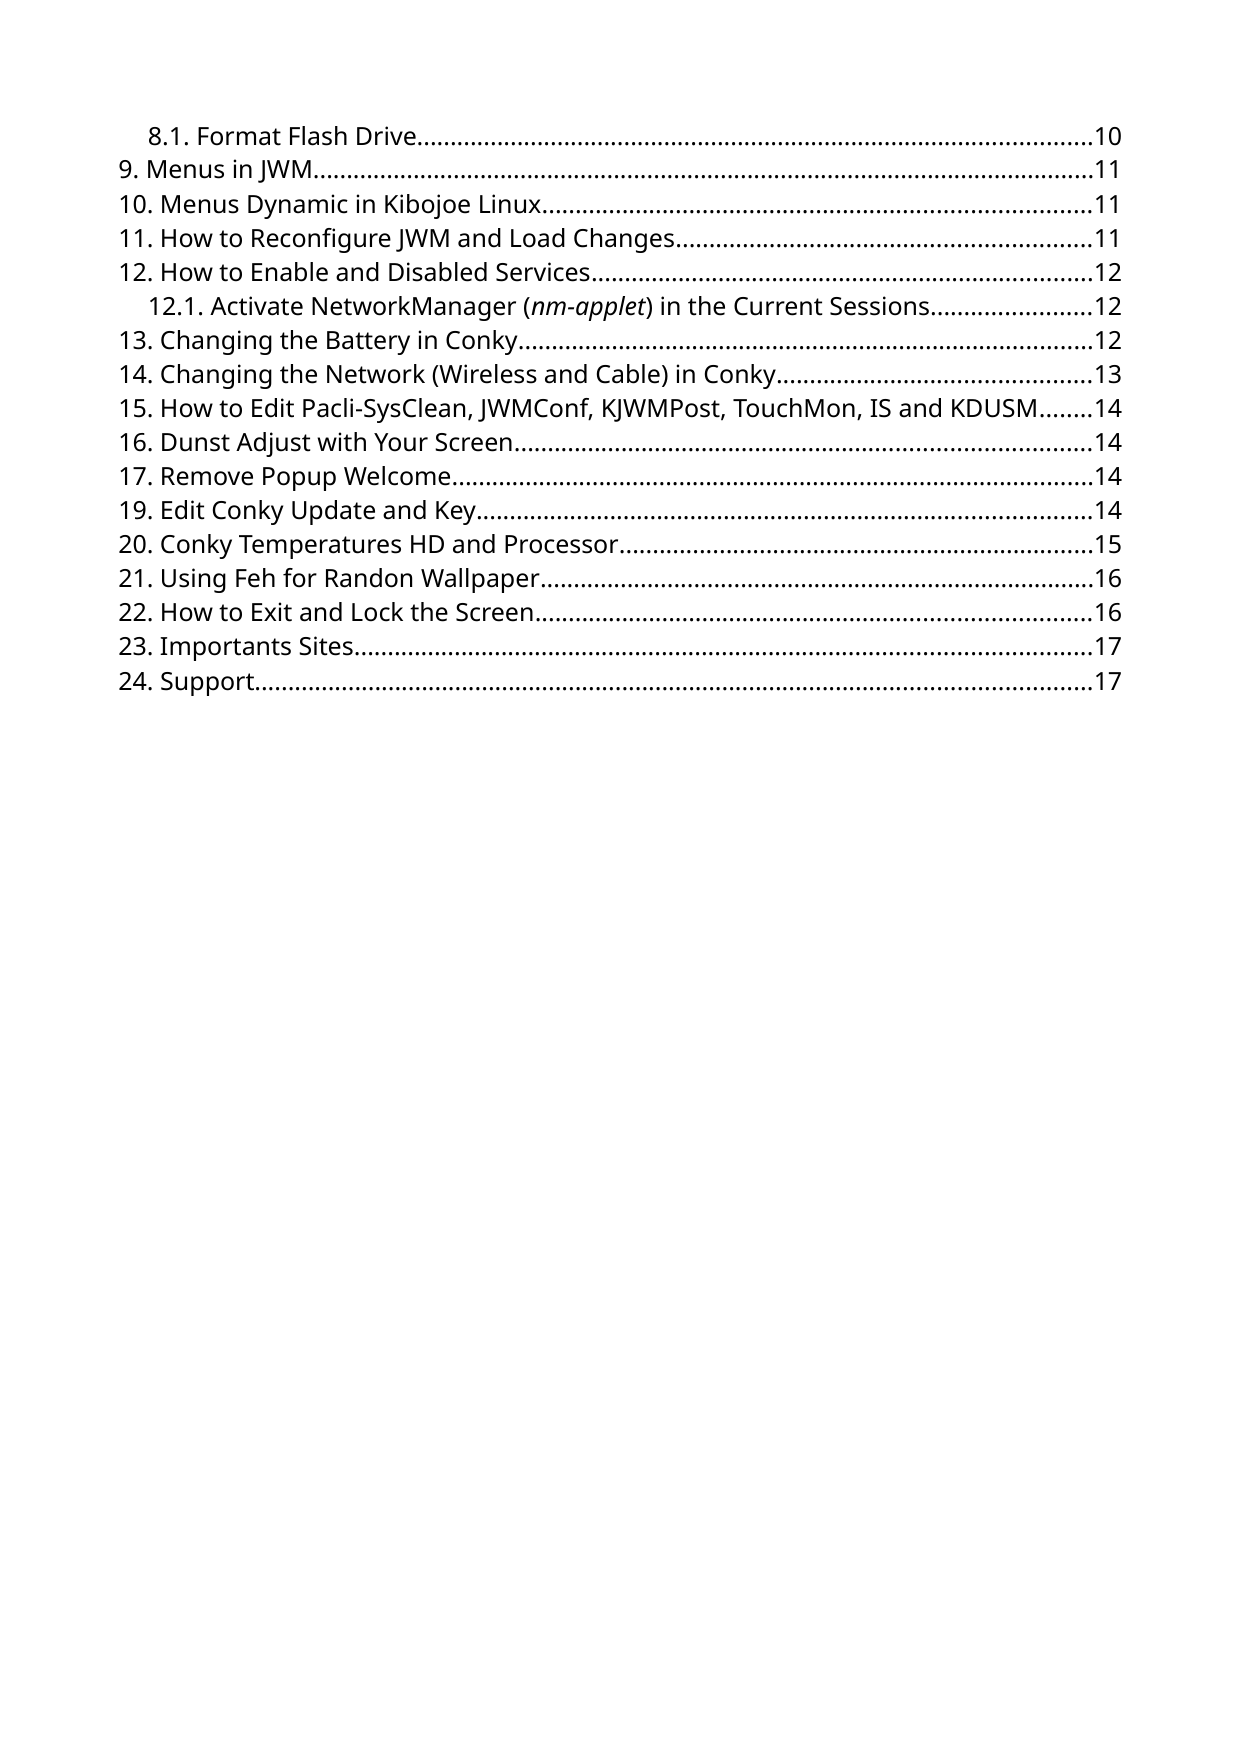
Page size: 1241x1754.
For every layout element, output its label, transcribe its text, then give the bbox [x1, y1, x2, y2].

text 10. Menus Dynamic in Kibojoe Linux 11 [118, 186, 1122, 220]
text 8.1. Format Flash Drive 10 [148, 118, 1122, 152]
text 12.1. Activate NetworkManager (nm-applet) in the Current Sessions 12 [148, 288, 1122, 322]
text 14. Changing the Network (Wireless and Cable) in Conky 13 [118, 357, 1122, 391]
text 15. How to Edit Pacli-SysClean, JWMConf, KJWMPost, TouchMon, IS and KDUSM 14 [118, 391, 1122, 425]
text 19. Edit Conky Update and Key 14 [118, 493, 1122, 527]
text 16. Dunst Adjust with Your Screen 14 [118, 425, 1122, 459]
text 20. Conky Temperatures HD and Processor 15 [118, 527, 1122, 561]
text 23. Importants Sites 17 [118, 629, 1122, 663]
text 22. How to Exit and Lock the Screen 16 [118, 595, 1122, 629]
text 11. How to Reconfigure JWM and Load Changes 11 [118, 220, 1122, 254]
text 9. Menus in JWM 11 [118, 152, 1122, 186]
text 24. Support 17 [118, 663, 1122, 697]
text 12. How to Enable and Disabled Services 12 [118, 254, 1122, 288]
text 21. Using Feh for Randon Wallpaper 16 [118, 561, 1122, 595]
text 13. Changing the Battery in Conky 12 [118, 322, 1122, 357]
text 17. Remove Popup Welcome 14 [118, 459, 1122, 493]
